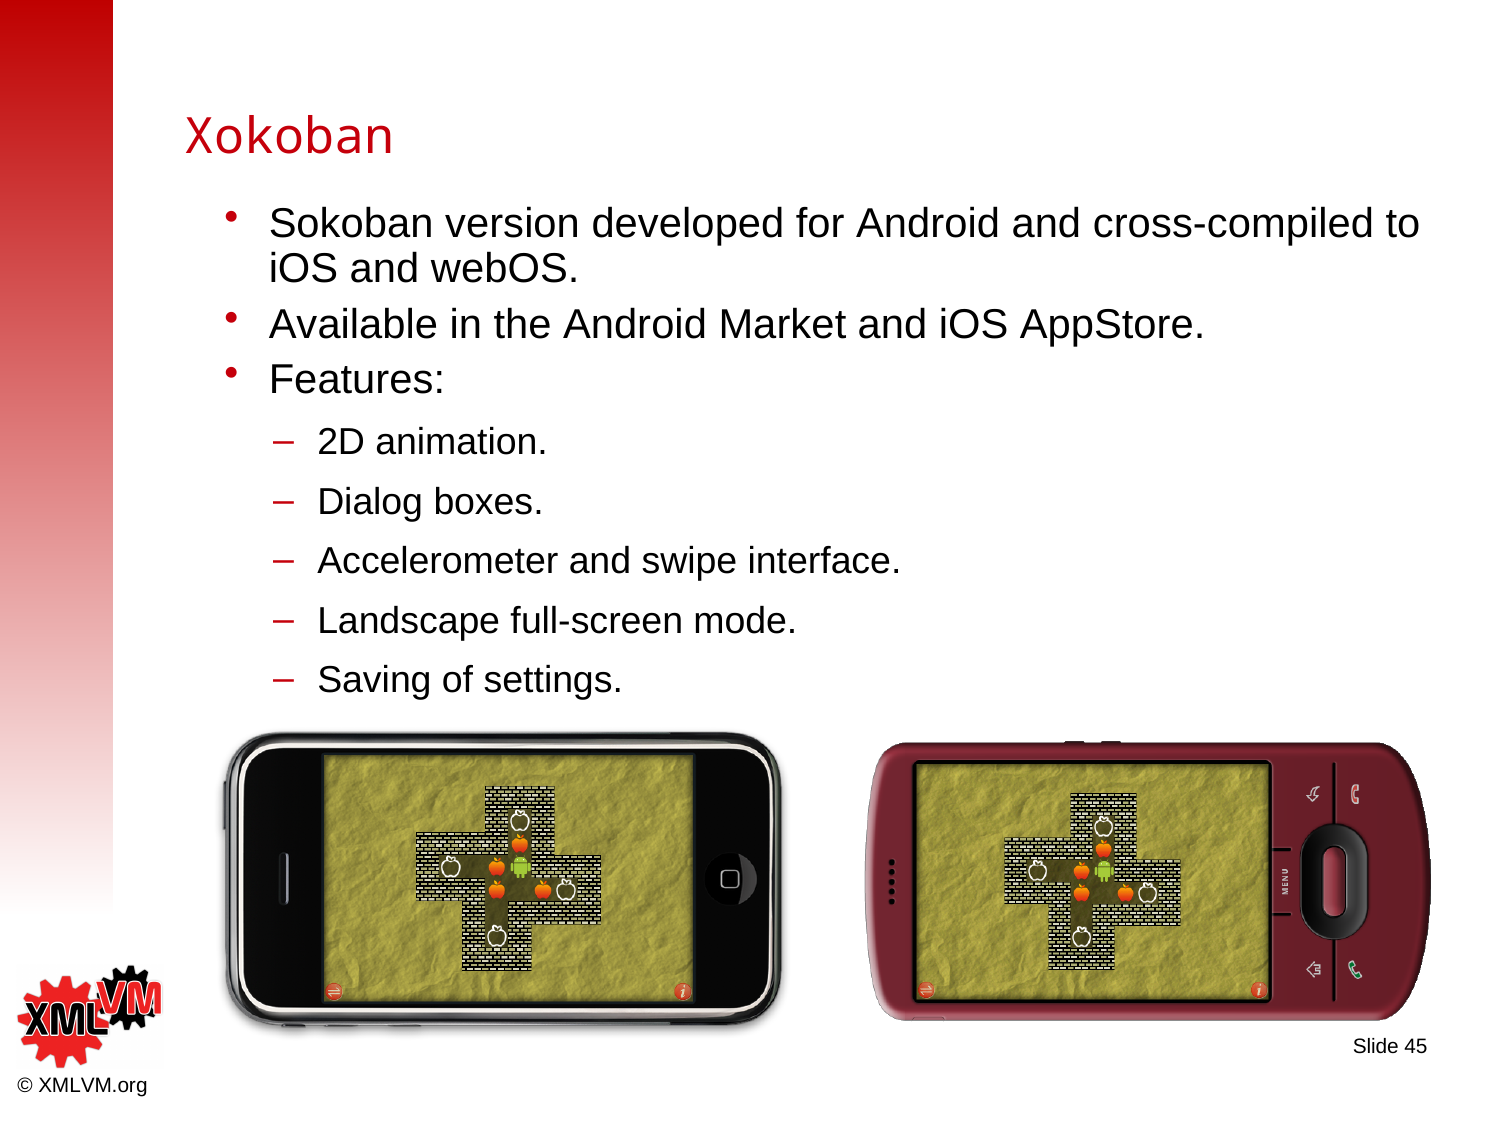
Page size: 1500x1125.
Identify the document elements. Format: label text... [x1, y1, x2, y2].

picture [212, 723, 804, 1042]
title Xokoban [170, 74, 1447, 200]
picture [16, 964, 164, 1069]
list Sokoban version developed for Android and cross-compiled to iOS and webOS. Available in the Android Market and iOS AppStore. Features: 2D animation. Dialog boxes. Accelerometer and swipe interface. Landscape full-screen mode. Saving of settings. [224, 201, 1447, 703]
picture [862, 723, 1453, 1022]
